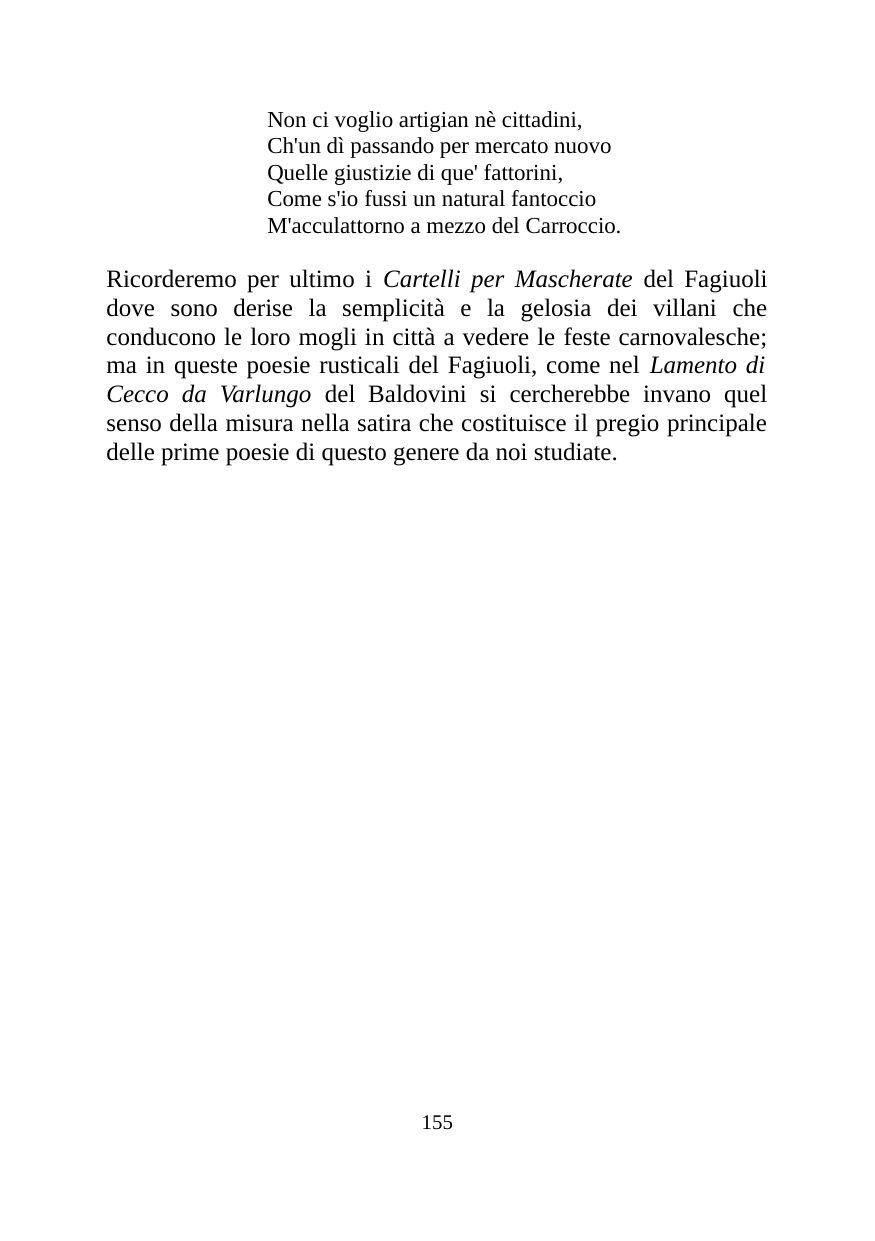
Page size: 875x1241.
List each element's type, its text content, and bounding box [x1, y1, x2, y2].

text Ch'un dì passando per mercato nuovo [237, 133, 768, 159]
text Quelle giustizie di que' fattorini, [237, 159, 768, 185]
text Ricorderemo per ultimo i Cartelli per Mascherate del Fagiuoli dove sono derise la semplicità e la gelosia dei villani che conducono le loro mogli in città a vedere le feste carnovalesche; ma in queste poesie rusticali del Fagiuoli, come nel Lamento di Cecco da Varlungo del Baldovini si cercherebbe invano quel senso della misura nella satira che costituisce il pregio principale delle prime poesie di questo genere da noi studiate. [106, 264, 768, 466]
text Non ci voglio artigian nè cittadini, [237, 106, 768, 133]
text Come s'io fussi un natural fantoccio [237, 185, 768, 212]
text M'acculattorno a mezzo del Carroccio. [237, 212, 768, 238]
